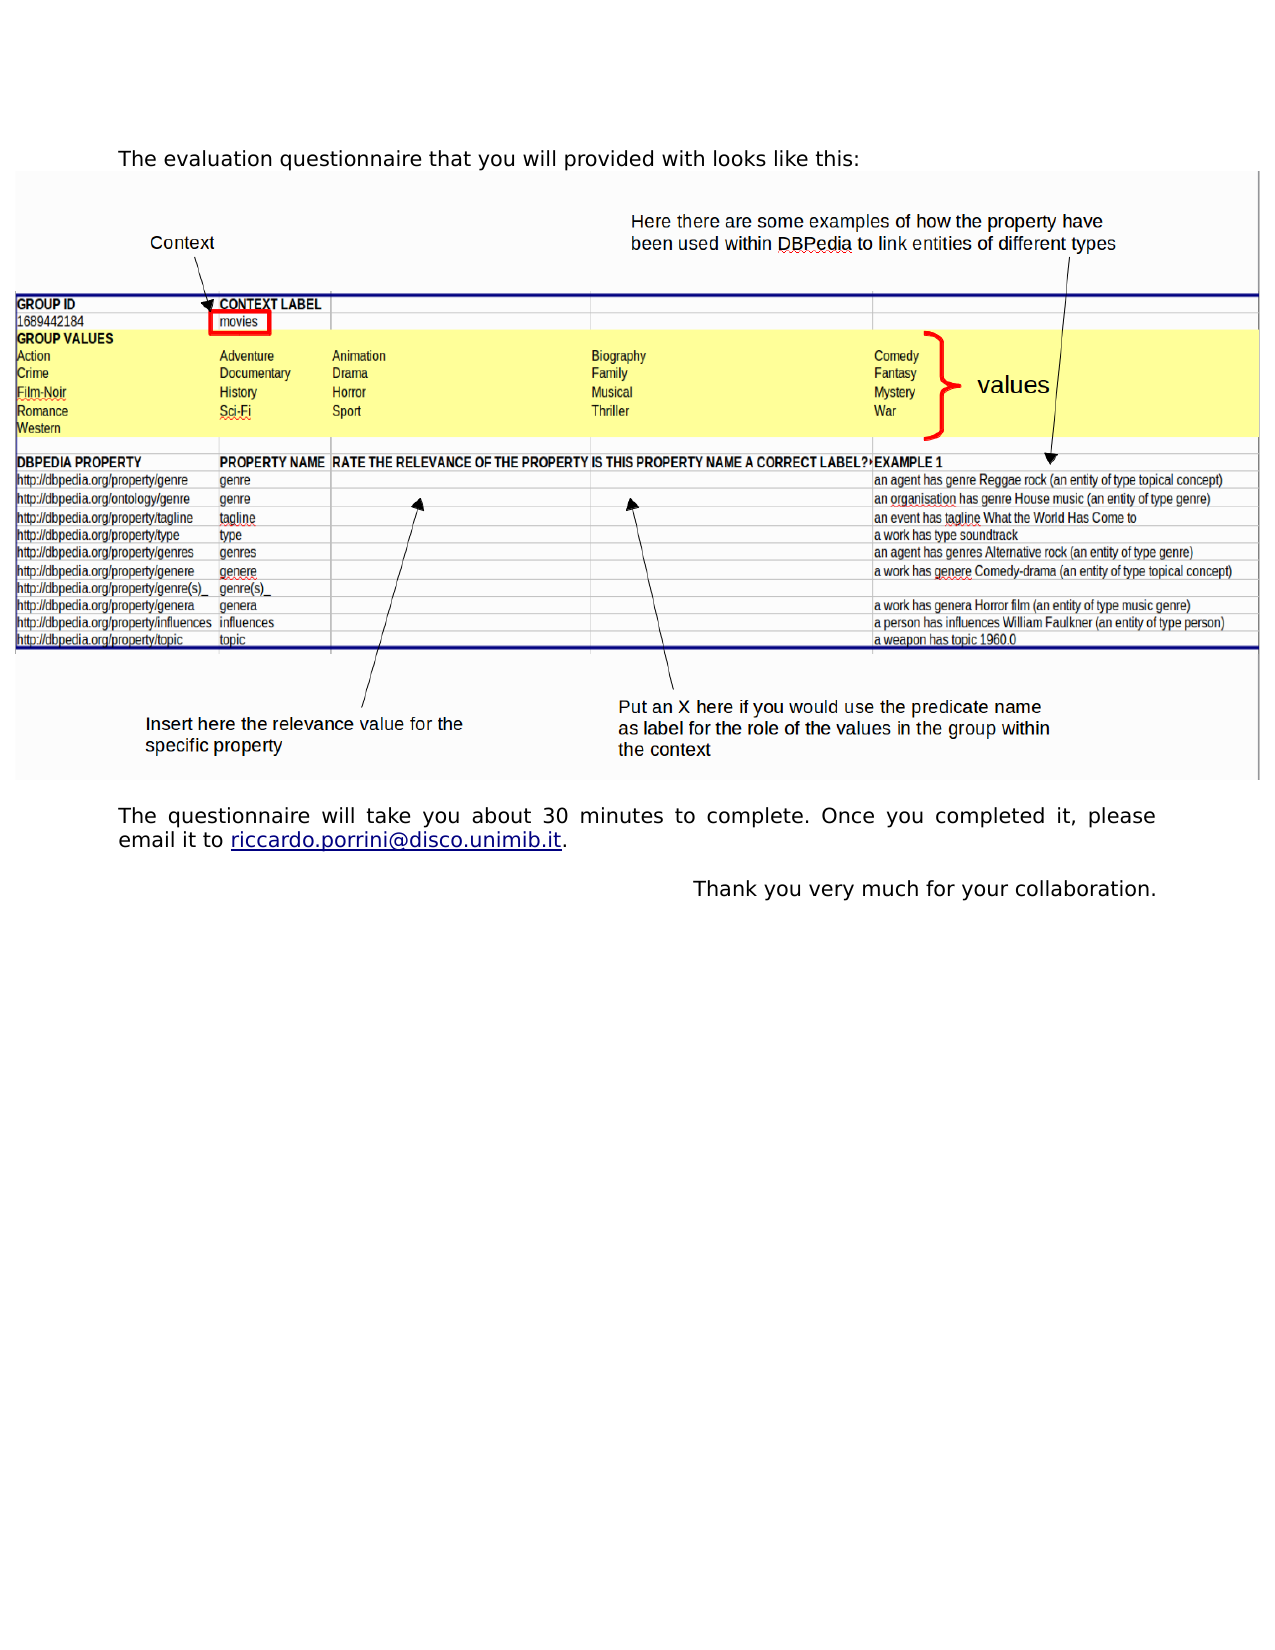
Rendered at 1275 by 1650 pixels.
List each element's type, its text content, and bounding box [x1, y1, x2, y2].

text The evaluation questionnaire that you will provided with looks like this: [118, 147, 1157, 171]
text The questionnaire will take you about 30 minutes to complete. Once you completed it, please email it to riccardo.porrini@disco.unimib.it. [118, 804, 1157, 853]
text Thank you very much for your collaboration. [118, 877, 1157, 901]
picture [15, 171, 1260, 780]
